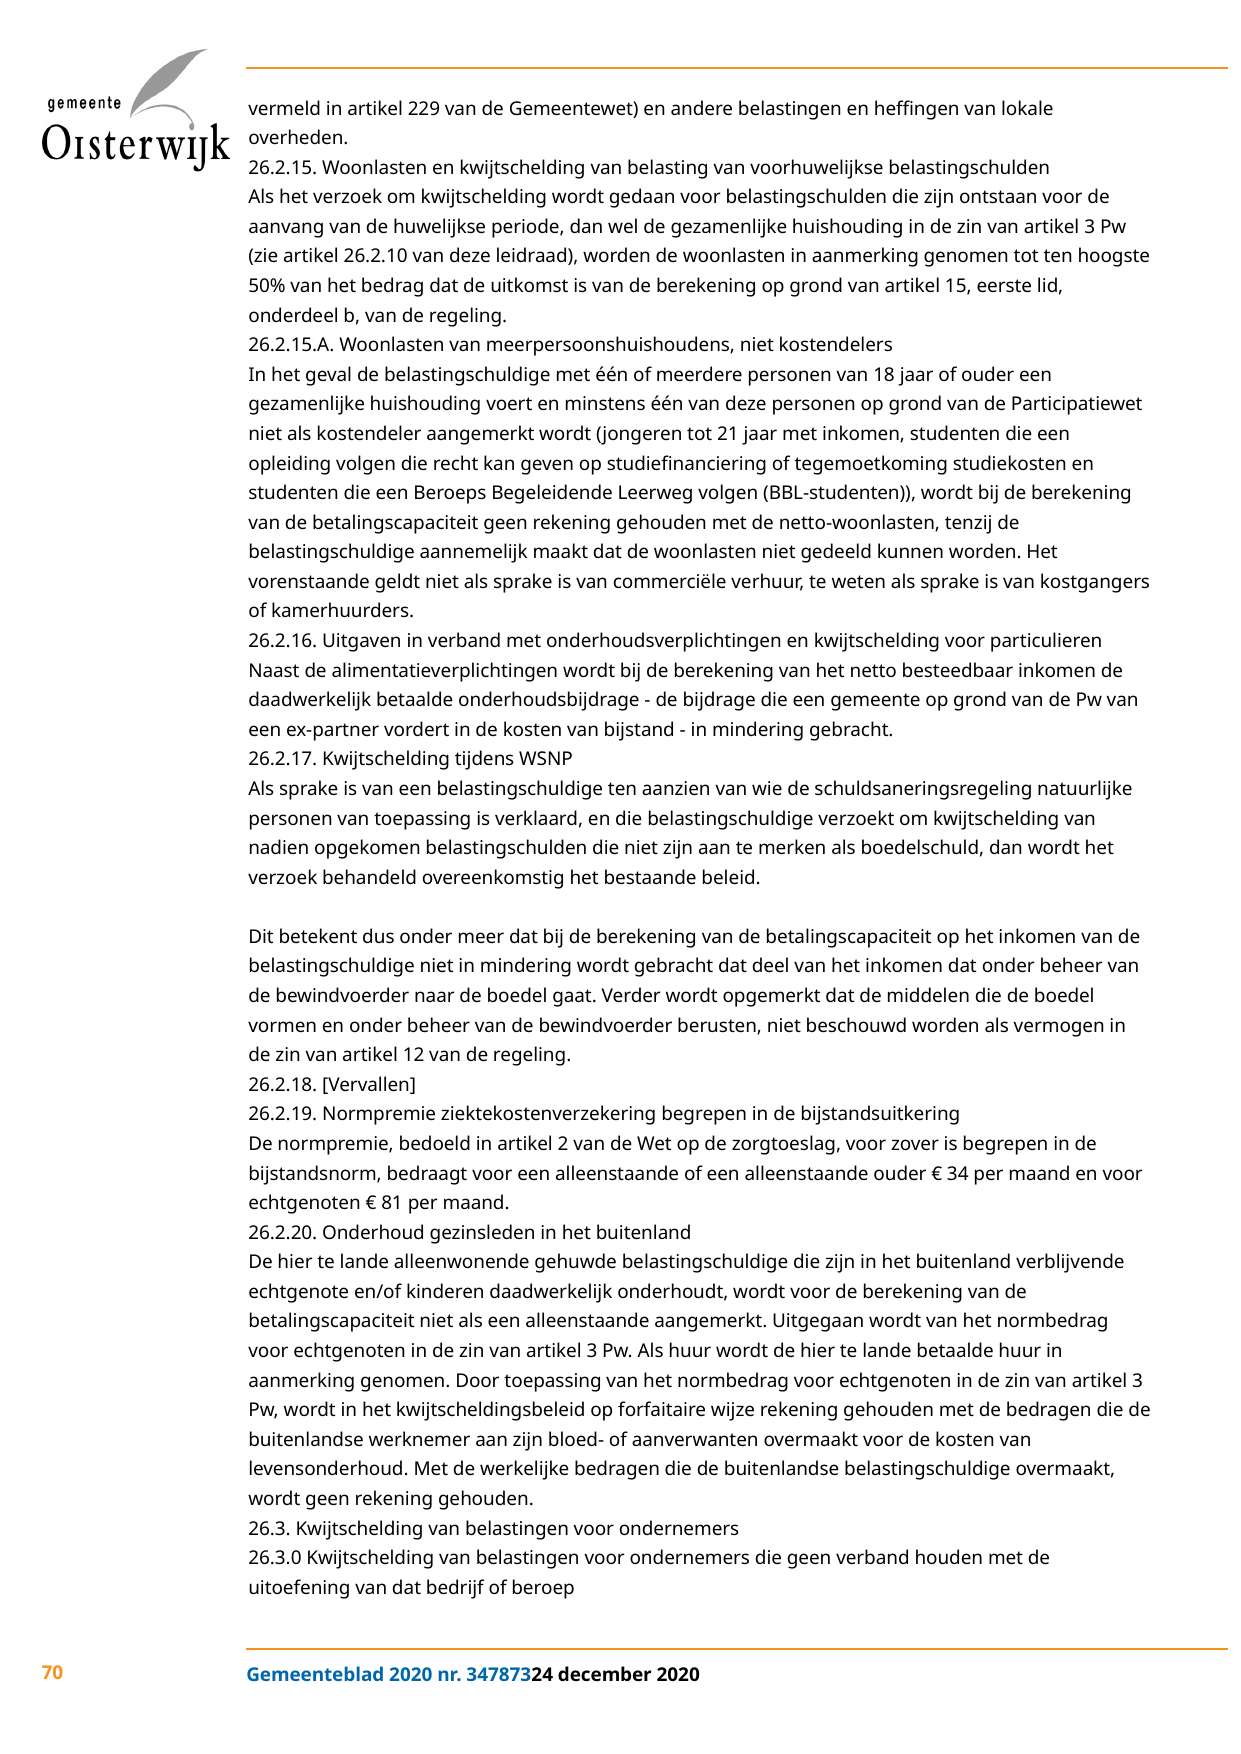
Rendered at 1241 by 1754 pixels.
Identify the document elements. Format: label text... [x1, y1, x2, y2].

text 26.2.17. Kwijtschelding tijdens WSNP [248, 746, 1152, 771]
text 26.3.0 Kwijtschelding van belastingen voor ondernemers die geen verband houden met de uitoefening van dat bedrijf of beroep [248, 1544, 1152, 1600]
text Dit betekent dus onder meer dat bij de berekening van de betalingscapaciteit op het inkomen van de belastingschuldige niet in mindering wordt gebracht dat deel van het inkomen dat onder beheer van de bewindvoerder naar de boedel gaat. Verder wordt opgemerkt dat de middelen die de boedel vormen en onder beheer van de bewindvoerder berusten, niet beschouwd worden als vermogen in de zin van artikel 12 van de regeling. [248, 923, 1152, 1067]
text Als het verzoek om kwijtschelding wordt gedaan voor belastingschulden die zijn ontstaan voor de aanvang van de huwelijkse periode, dan wel de gezamenlijke huishouding in de zin van artikel 3 Pw (zie artikel 26.2.10 van deze leidraad), worden de woonlasten in aanmerking genomen tot ten hoogste 50% van het bedrag dat de uitkomst is van de berekening op grond van artikel 15, eerste lid, onderdeel b, van de regeling. [248, 183, 1152, 328]
text 26.2.20. Onderhoud gezinsleden in het buitenland [248, 1219, 1152, 1245]
text 26.3. Kwijtschelding van belastingen voor ondernemers [248, 1515, 1152, 1541]
text Naast de alimentatieverplichtingen wordt bij de berekening van het netto besteedbaar inkomen de daadwerkelijk betaalde onderhoudsbijdrage - de bijdrage die een gemeente op grond van de Pw van een ex-partner vordert in de kosten van bijstand - in mindering gebracht. [248, 657, 1152, 742]
text 26.2.15. Woonlasten en kwijtschelding van belasting van voorhuwelijkse belastingschulden [248, 154, 1152, 180]
text Als sprake is van een belastingschuldige ten aanzien van wie de schuldsaneringsregeling natuurlijke personen van toepassing is verklaard, en die belastingschuldige verzoekt om kwijtschelding van nadien opgekomen belastingschulden die niet zijn aan te merken als boedelschuld, dan wordt het verzoek behandeld overeenkomstig het bestaande beleid. [248, 775, 1152, 890]
text In het geval de belastingschuldige met één of meerdere personen van 18 jaar of ouder een gezamenlijke huishouding voert en minstens één van deze personen op grond van de Participatiewet niet als kostendeler aangemerkt wordt (jongeren tot 21 jaar met inkomen, studenten die een opleiding volgen die recht kan geven op studiefinanciering of tegemoetkoming studiekosten en studenten die een Beroeps Begeleidende Leerweg volgen (BBL-studenten)), wordt bij de berekening van de betalingscapaciteit geen rekening gehouden met de netto-woonlasten, tenzij de belastingschuldige aannemelijk maakt dat de woonlasten niet gedeeld kunnen worden. Het vorenstaande geldt niet als sprake is van commerciële verhuur, te weten als sprake is van kostgangers of kamerhuurders. [248, 361, 1152, 623]
text 26.2.19. Normpremie ziektekostenverzekering begrepen in de bijstandsuitkering [248, 1101, 1152, 1126]
text De normpremie, bedoeld in artikel 2 van de Wet op de zorgtoeslag, voor zover is begrepen in de bijstandsnorm, bedraagt voor een alleenstaande of een alleenstaande ouder € 34 per maand en voor echtgenoten € 81 per maand. [248, 1130, 1152, 1215]
text 26.2.18. [Vervallen] [248, 1071, 1152, 1097]
text vermeld in artikel 229 van de Gemeentewet) en andere belastingen en heffingen van lokale overheden. [248, 95, 1152, 150]
text 26.2.16. Uitgaven in verband met onderhoudsverplichtingen en kwijtschelding voor particulieren [248, 627, 1152, 653]
text De hier te lande alleenwonende gehuwde belastingschuldige die zijn in het buitenland verblijvende echtgenote en/of kinderen daadwerkelijk onderhoudt, wordt voor de berekening van de betalingscapaciteit niet als een alleenstaande aangemerkt. Uitgegaan wordt van het normbedrag voor echtgenoten in de zin van artikel 3 Pw. Als huur wordt de hier te lande betaalde huur in aanmerking genomen. Door toepassing van het normbedrag voor echtgenoten in de zin van artikel 3 Pw, wordt in het kwijtscheldingsbeleid op forfaitaire wijze rekening gehouden met de bedragen die de buitenlandse werknemer aan zijn bloed- of aanverwanten overmaakt voor de kosten van levensonderhoud. Met de werkelijke bedragen die de buitenlandse belastingschuldige overmaakt, wordt geen rekening gehouden. [248, 1248, 1152, 1511]
picture [41, 47, 231, 172]
text 26.2.15.A. Woonlasten van meerpersoonshuishoudens, niet kostendelers [248, 331, 1152, 357]
